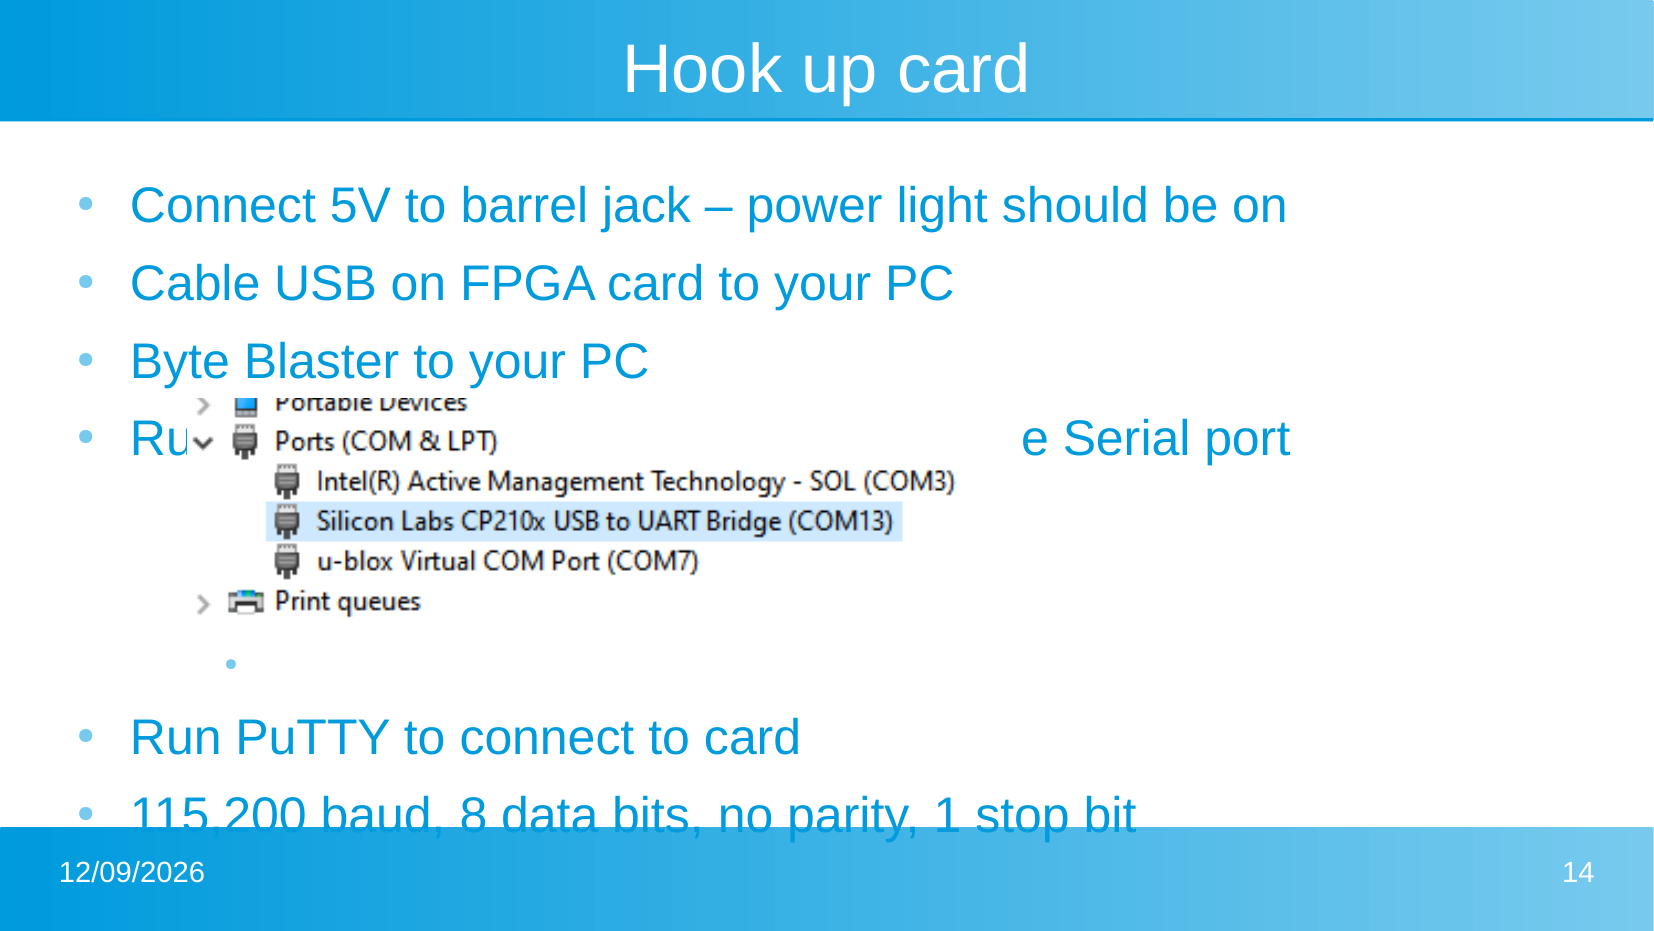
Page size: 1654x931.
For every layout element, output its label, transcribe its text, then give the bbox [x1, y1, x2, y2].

picture [187, 398, 1018, 624]
list Connect 5V to barrel jack – power light should be on Cable USB on FPGA card to your PC Byte Blaster to your PC Run Windows Device Manager to find the Serial port Run PuTTY to connect to card 115,200 baud, 8 data bits, no parity, 1 stop bit [59, 177, 1595, 768]
title Hook up card [59, 29, 1595, 108]
